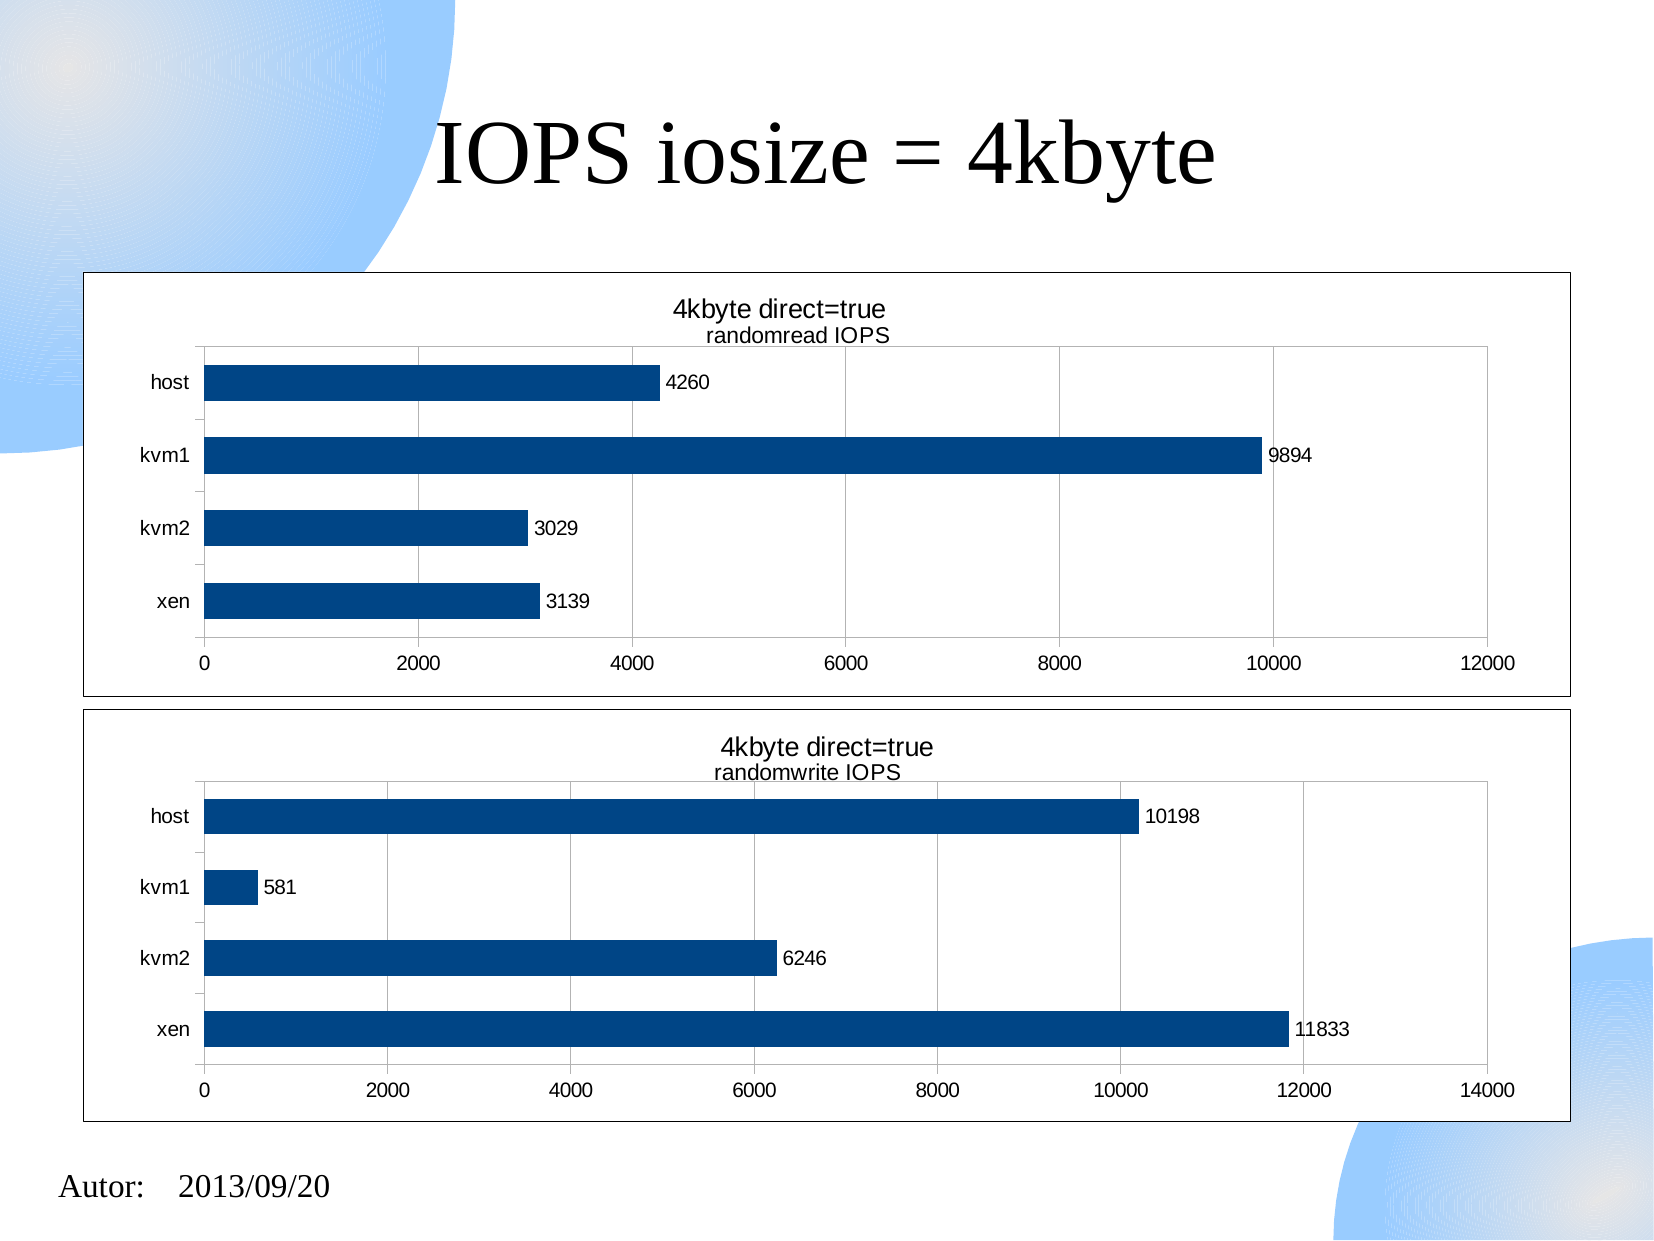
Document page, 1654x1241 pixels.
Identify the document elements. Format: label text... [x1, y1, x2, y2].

title IOPS iosize = 4kbyte [82, 49, 1571, 257]
chart [82, 271, 1571, 697]
chart [82, 708, 1571, 1123]
